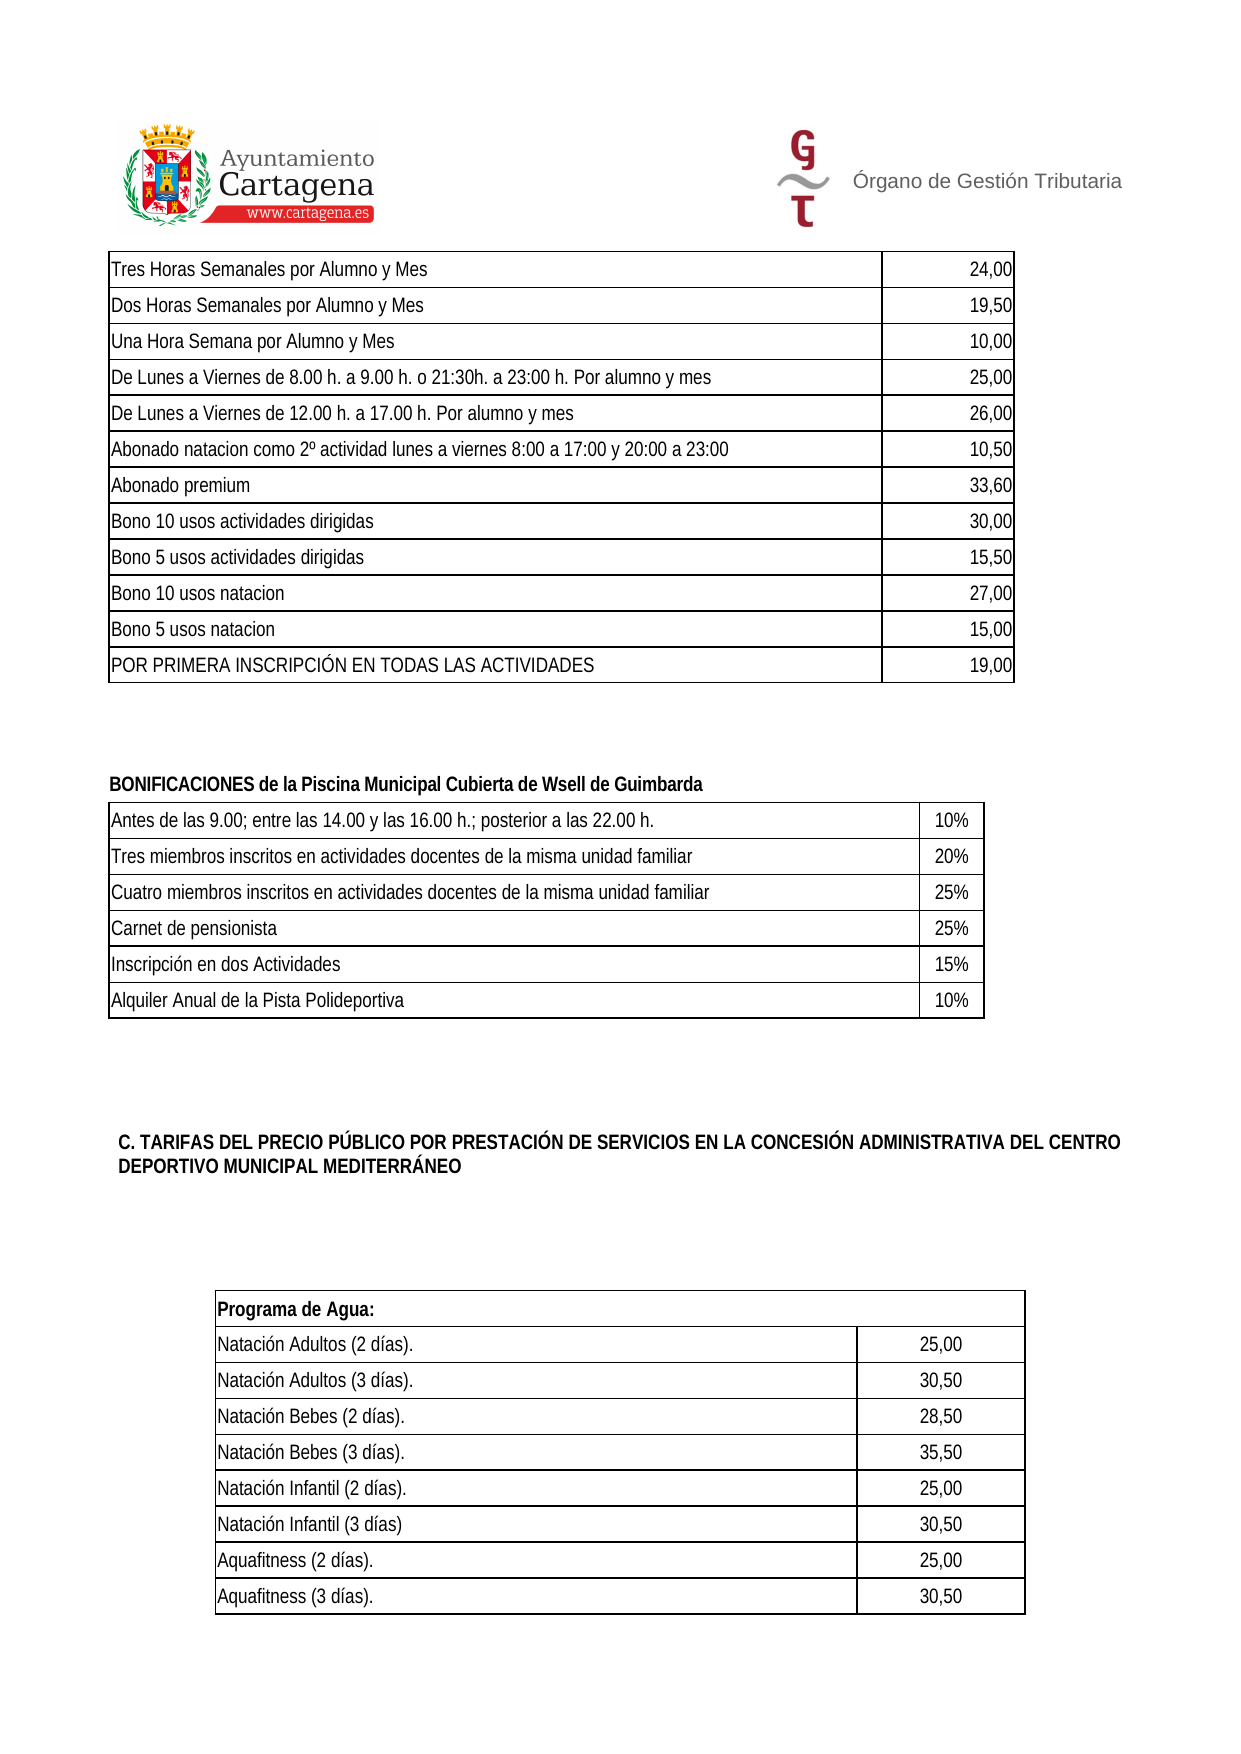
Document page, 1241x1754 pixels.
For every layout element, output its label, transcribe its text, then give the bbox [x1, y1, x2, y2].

text C. TARIFAS DEL PRECIO PÚBLICO POR PRESTACIÓN DE SERVICIOS EN LA CONCESIÓN ADMINISTRATIVA DEL CENTRO DEPORTIVO MUNICIPAL MEDITERRÁNEO [118, 1130, 1122, 1178]
table_cell POR PRIMERA INSCRIPCIÓN EN TODAS LAS ACTIVIDADES [110, 648, 881, 682]
table_cell 33,60 [883, 468, 1013, 502]
table_cell [841, 504, 861, 538]
table_cell Tres miembros inscritos en actividades docentes de la misma unidad familiar [110, 839, 919, 873]
table_cell 25,00 [858, 1327, 1024, 1362]
table_cell Aquafitness (2 días). [216, 1543, 856, 1577]
table_cell 25% [920, 875, 983, 909]
table_cell Natación Adultos (3 días). [216, 1363, 856, 1397]
table_cell 26,00 [883, 396, 1013, 430]
table_cell De Lunes a Viernes de 12.00 h. a 17.00 h. Por alumno y mes [110, 396, 881, 430]
table_cell Bono 5 usos actividades dirigidas [110, 540, 779, 574]
table_cell De Lunes a Viernes de 8.00 h. a 9.00 h. o 21:30h. a 23:00 h. Por alumno y mes [110, 360, 881, 394]
table_header [974, 766, 979, 802]
table_header [979, 766, 984, 802]
table_cell 20% [920, 839, 983, 873]
table_cell Cuatro miembros inscritos en actividades docentes de la misma unidad familiar [110, 875, 919, 909]
table_cell 15,50 [883, 540, 1013, 574]
table_cell Natación Infantil (3 días) [216, 1507, 856, 1541]
table_cell [820, 468, 841, 502]
table_cell [779, 468, 799, 502]
table_cell 30,00 [883, 504, 1013, 538]
table_cell 27,00 [883, 576, 1013, 610]
table_cell [820, 504, 841, 538]
table_cell Alquiler Anual de la Pista Polideportiva [110, 983, 919, 1017]
table_cell 10% [920, 803, 983, 838]
table_cell Aquafitness (3 días). [216, 1579, 856, 1613]
table_header Programa de Agua: [216, 1291, 1024, 1326]
table_cell 10% [920, 983, 983, 1017]
table_cell Natación Bebes (2 días). [216, 1399, 856, 1433]
table_cell Abonado natacion como 2º actividad lunes a viernes 8:00 a 17:00 y 20:00 a 23:00 [110, 432, 881, 466]
table_cell [861, 540, 881, 574]
table_cell [799, 468, 820, 502]
table_cell Inscripción en dos Actividades [110, 947, 919, 981]
table_cell 30,50 [858, 1507, 1024, 1541]
table_cell Natación Bebes (3 días). [216, 1435, 856, 1469]
table_cell Una Hora Semana por Alumno y Mes [110, 324, 881, 358]
table_cell Antes de las 9.00; entre las 14.00 y las 16.00 h.; posterior a las 22.00 h. [110, 803, 919, 838]
table_cell Tres Horas Semanales por Alumno y Mes [110, 252, 881, 287]
table_cell Bono 5 usos natacion [110, 612, 881, 646]
table_cell [861, 468, 881, 502]
table_cell 10,50 [883, 432, 1013, 466]
table_cell [841, 540, 861, 574]
table_cell [820, 540, 841, 574]
table_cell [779, 540, 799, 574]
table_cell Natación Adultos (2 días). [216, 1327, 856, 1362]
table_cell Bono 10 usos natacion [110, 576, 881, 610]
table_cell 30,50 [858, 1579, 1024, 1613]
table_cell Carnet de pensionista [110, 911, 919, 945]
table_cell 25,00 [858, 1543, 1024, 1577]
table_cell 25,00 [858, 1471, 1024, 1505]
table_cell 19,50 [883, 288, 1013, 322]
table_cell 10,00 [883, 324, 1013, 358]
table_cell Dos Horas Semanales por Alumno y Mes [110, 288, 881, 322]
table_cell 15% [920, 947, 983, 981]
table_cell [841, 468, 861, 502]
table_cell Abonado premium [110, 468, 779, 502]
table_cell 35,50 [858, 1435, 1024, 1469]
table_cell 19,00 [883, 648, 1013, 682]
table_cell [779, 504, 799, 538]
table_cell 28,50 [858, 1399, 1024, 1433]
table_cell 24,00 [883, 252, 1013, 287]
table_header BONIFICACIONES de la Piscina Municipal Cubierta de Wsell de Guimbarda [109, 766, 974, 802]
table_cell 30,50 [858, 1363, 1024, 1397]
table_cell [861, 504, 881, 538]
table_cell [799, 540, 820, 574]
table_cell 25,00 [883, 360, 1013, 394]
table_cell Natación Infantil (2 días). [216, 1471, 856, 1505]
picture [117, 119, 379, 236]
table_cell 25% [920, 911, 983, 945]
table_cell Bono 10 usos actividades dirigidas [110, 504, 779, 538]
table_cell 15,00 [883, 612, 1013, 646]
table_cell [799, 504, 820, 538]
